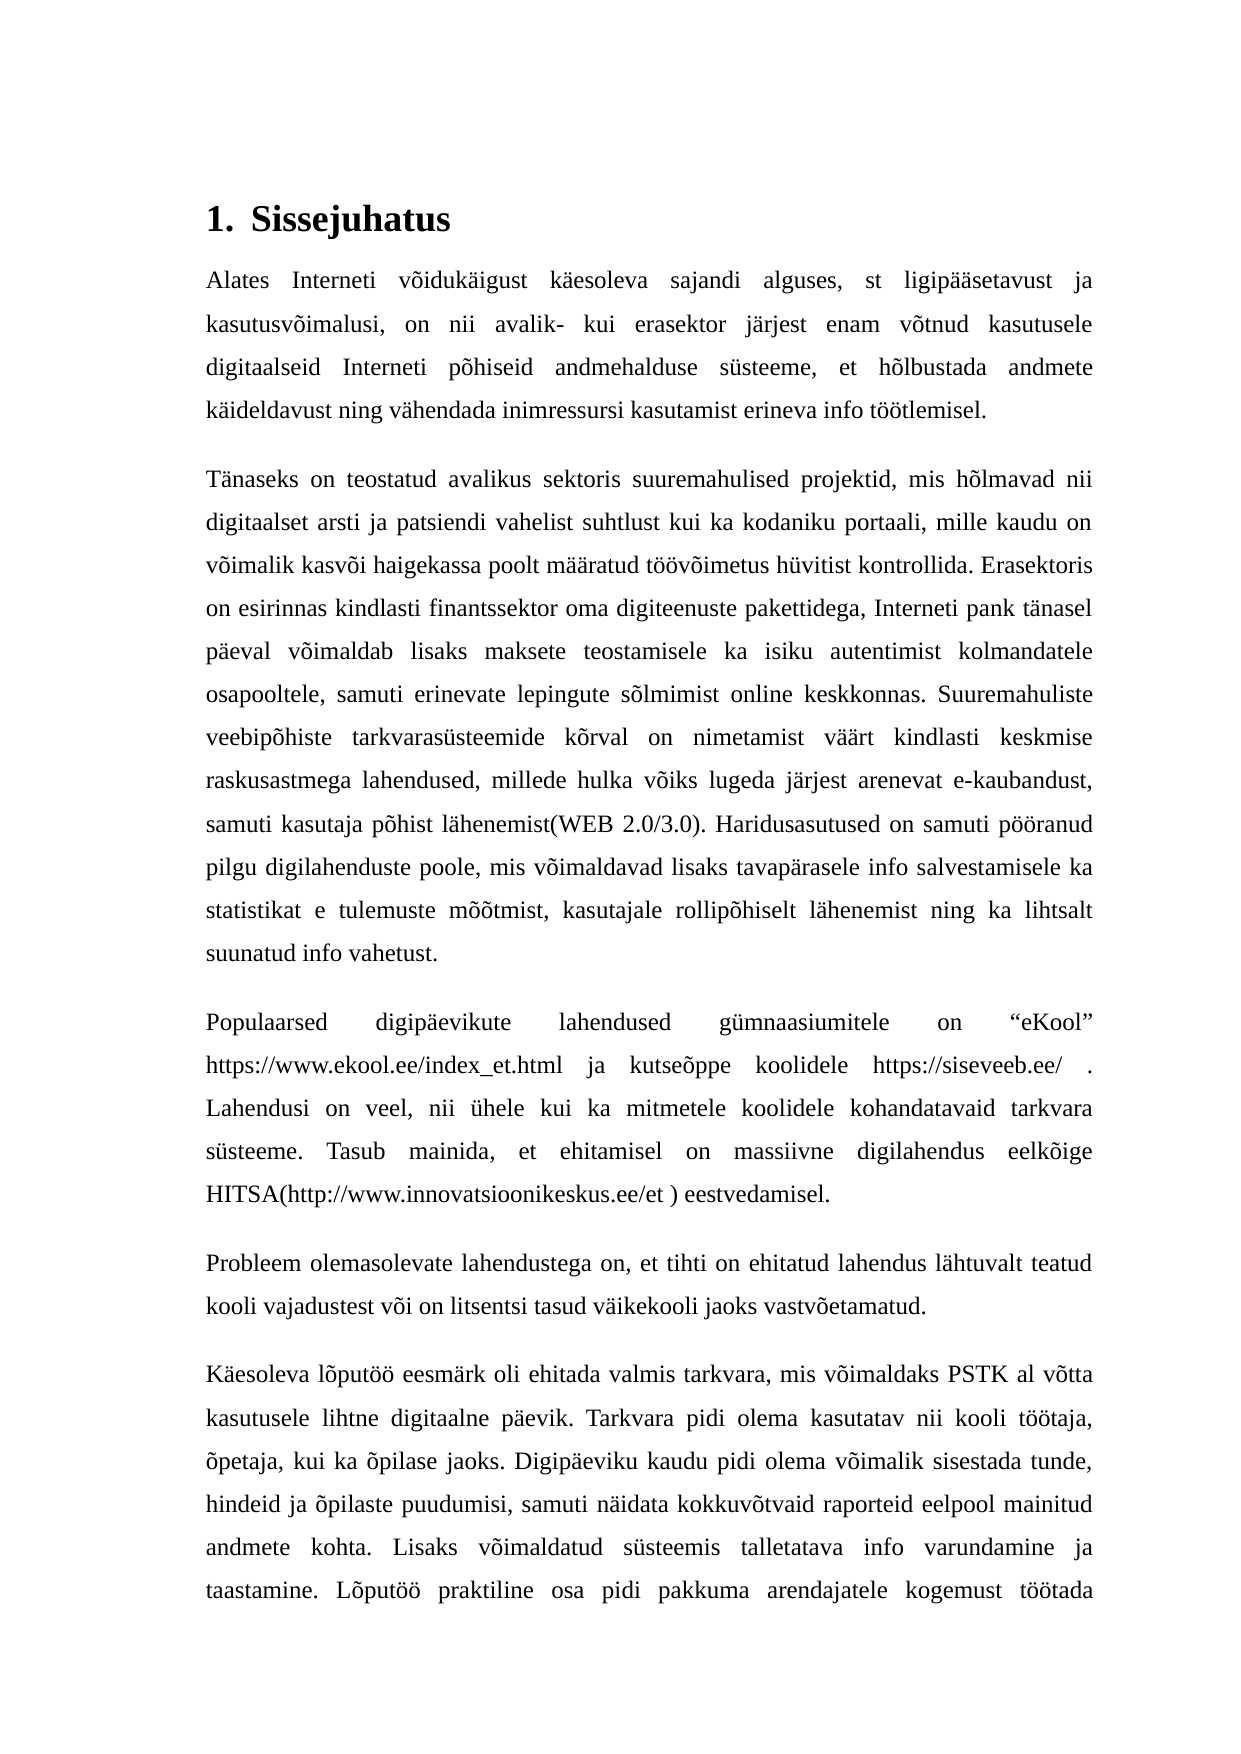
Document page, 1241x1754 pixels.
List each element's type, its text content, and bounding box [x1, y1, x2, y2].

text Populaarsed digipäevikute lahendused gümnaasiumitele on “eKool” https://www.ekool.ee/index_et.html ja kutseõppe koolidele https://siseveeb.ee/ . Lahendusi on veel, nii ühele kui ka mitmetele koolidele kohandatavaid tarkvara süsteeme. Tasub mainida, et ehitamisel on massiivne digilahendus eelkõige HITSA(http://www.innovatsioonikeskus.ee/et ) eestvedamisel. [206, 1007, 1093, 1208]
text Alates Interneti võidukäigust käesoleva sajandi alguses, st ligipääsetavust ja kasutusvõimalusi, on nii avalik- kui erasektor järjest enam võtnud kasutusele digitaalseid Interneti põhiseid andmehalduse süsteeme, et hõlbustada andmete käideldavust ning vähendada inimressursi kasutamist erineva info töötlemisel. [206, 266, 1093, 424]
text Käesoleva lõputöö eesmärk oli ehitada valmis tarkvara, mis võimaldaks PSTK al võtta kasutusele lihtne digitaalne päevik. Tarkvara pidi olema kasutatav nii kooli töötaja, õpetaja, kui ka õpilase jaoks. Digipäeviku kaudu pidi olema võimalik sisestada tunde, hindeid ja õpilaste puudumisi, samuti näidata kokkuvõtvaid raporteid eelpool mainitud andmete kohta. Lisaks võimaldatud süsteemis talletatava info varundamine ja taastamine. Lõputöö praktiline osa pidi pakkuma arendajatele kogemust töötada [206, 1359, 1093, 1604]
text Probleem olemasolevate lahendustega on, et tihti on ehitatud lahendus lähtuvalt teatud kooli vajadustest või on litsentsi tasud väikekooli jaoks vastvõetamatud. [206, 1248, 1093, 1320]
subtitle Sissejuhatus [206, 196, 1093, 240]
text Tänaseks on teostatud avalikus sektoris suuremahulised projektid, mis hõlmavad nii digitaalset arsti ja patsiendi vahelist suhtlust kui ka kodaniku portaali, mille kaudu on võimalik kasvõi haigekassa poolt määratud töövõimetus hüvitist kontrollida. Erasektoris on esirinnas kindlasti finantssektor oma digiteenuste pakettidega, Interneti pank tänasel päeval võimaldab lisaks maksete teostamisele ka isiku autentimist kolmandatele osapooltele, samuti erinevate lepingute sõlmimist online keskkonnas. Suuremahuliste veebipõhiste tarkvarasüsteemide kõrval on nimetamist väärt kindlasti keskmise raskusastmega lahendused, millede hulka võiks lugeda järjest arenevat e-kaubandust, samuti kasutaja põhist lähenemist(WEB 2.0/3.0). Haridusasutused on samuti pööranud pilgu digilahenduste poole, mis võimaldavad lisaks tavapärasele info salvestamisele ka statistikat e tulemuste mõõtmist, kasutajale rollipõhiselt lähenemist ning ka lihtsalt suunatud info vahetust. [206, 464, 1093, 967]
